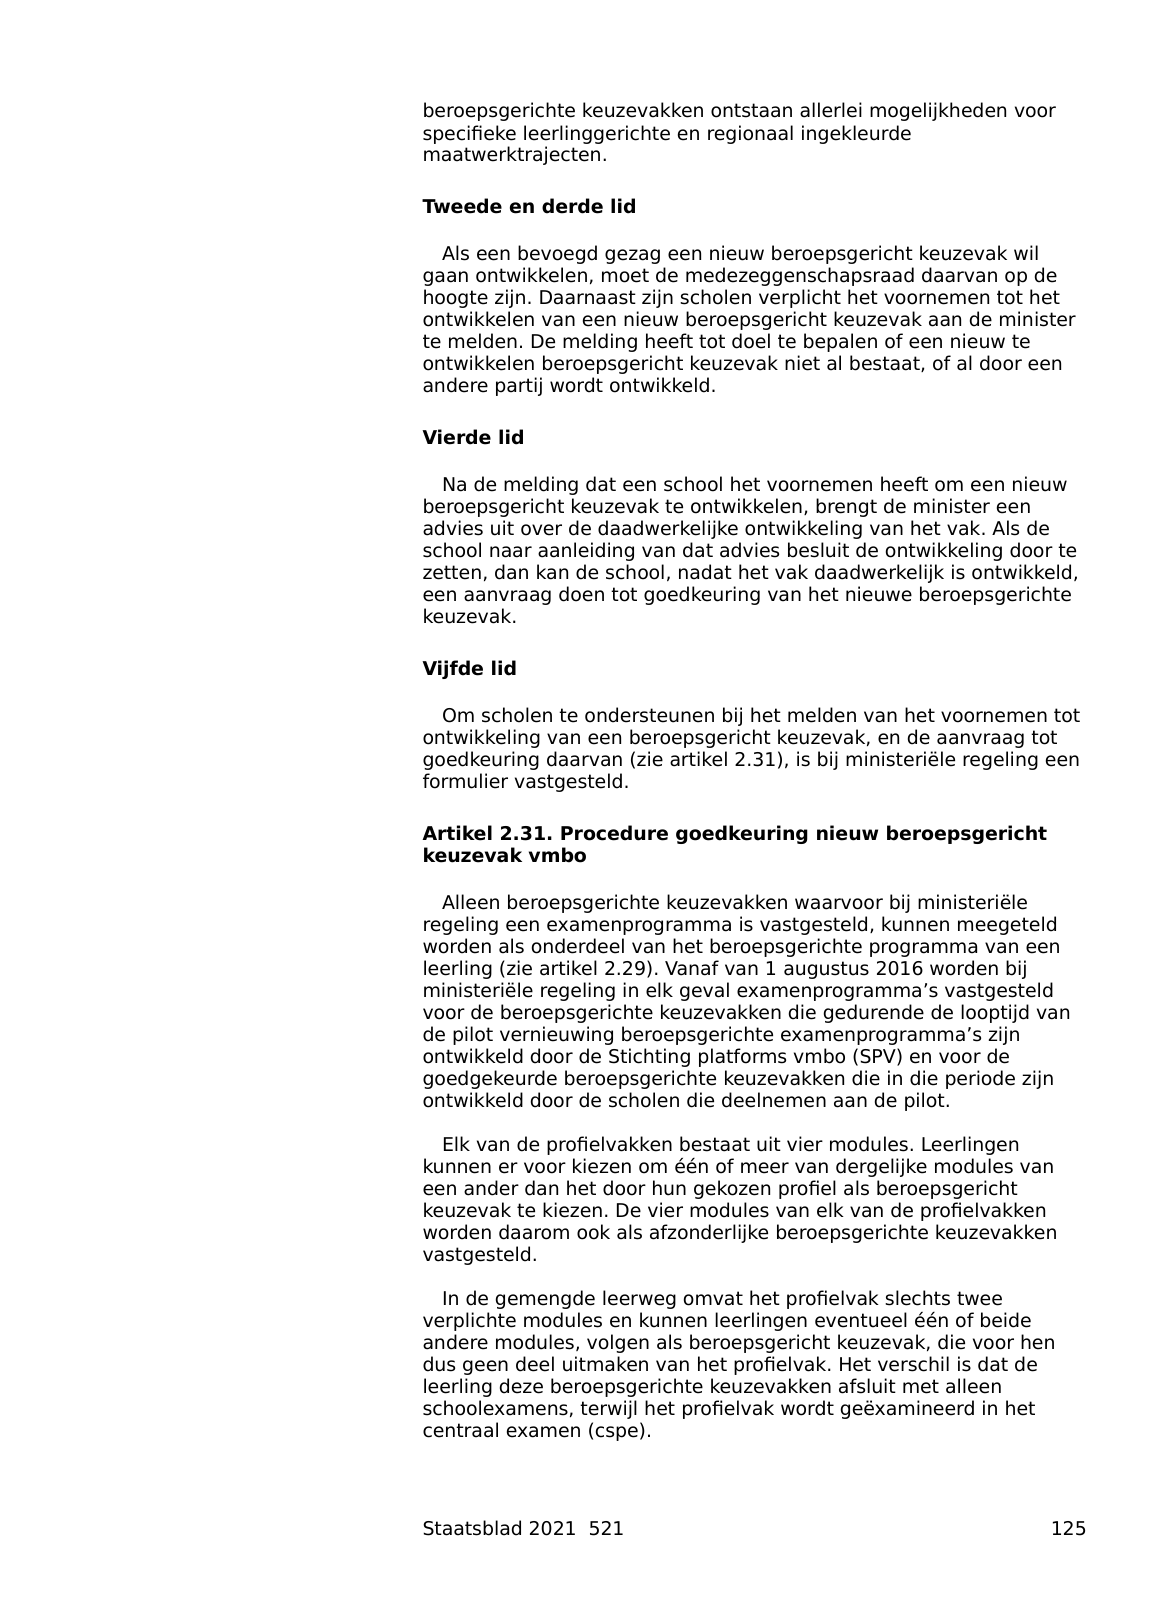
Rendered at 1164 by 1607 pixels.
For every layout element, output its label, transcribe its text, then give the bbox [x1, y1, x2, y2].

subtitle Tweede en derde lid [422, 196, 1087, 218]
text Als een bevoegd gezag een nieuw beroepsgericht keuzevak wil gaan ontwikkelen, moet de medezeggenschapsraad daarvan op de hoogte zijn. Daarnaast zijn scholen verplicht het voornemen tot het ontwikkelen van een nieuw beroepsgericht keuzevak aan de minister te melden. De melding heeft tot doel te bepalen of een nieuw te ontwikkelen beroepsgericht keuzevak niet al bestaat, of al door een andere partij wordt ontwikkeld. [422, 243, 1087, 397]
text Elk van de profielvakken bestaat uit vier modules. Leerlingen kunnen er voor kiezen om één of meer van dergelijke modules van een ander dan het door hun gekozen profiel als beroepsgericht keuzevak te kiezen. De vier modules van elk van de profielvakken worden daarom ook als afzonderlijke beroepsgerichte keuzevakken vastgesteld. [422, 1134, 1087, 1266]
subtitle Vijfde lid [422, 658, 1087, 680]
subtitle Vierde lid [422, 427, 1087, 449]
text Alleen beroepsgerichte keuzevakken waarvoor bij ministeriële regeling een examenprogramma is vastgesteld, kunnen meegeteld worden als onderdeel van het beroepsgerichte programma van een leerling (zie artikel 2.29). Vanaf van 1 augustus 2016 worden bij ministeriële regeling in elk geval examenprogramma’s vastgesteld voor de beroepsgerichte keuzevakken die gedurende de looptijd van de pilot vernieuwing beroepsgerichte examenprogramma’s zijn ontwikkeld door de Stichting platforms vmbo (SPV) en voor de goedgekeurde beroepsgerichte keuzevakken die in die periode zijn ontwikkeld door de scholen die deelnemen aan de pilot. [422, 892, 1087, 1112]
text Om scholen te ondersteunen bij het melden van het voornemen tot ontwikkeling van een beroepsgericht keuzevak, en de aanvraag tot goedkeuring daarvan (zie artikel 2.31), is bij ministeriële regeling een formulier vastgesteld. [422, 705, 1087, 793]
text In de gemengde leerweg omvat het profielvak slechts twee verplichte modules en kunnen leerlingen eventueel één of beide andere modules, volgen als beroepsgericht keuzevak, die voor hen dus geen deel uitmaken van het profielvak. Het verschil is dat de leerling deze beroepsgerichte keuzevakken afsluit met alleen schoolexamens, terwijl het profielvak wordt geëxamineerd in het centraal examen (cspe). [422, 1288, 1087, 1442]
text beroepsgerichte keuzevakken ontstaan allerlei mogelijkheden voor specifieke leerlinggerichte en regionaal ingekleurde maatwerktrajecten. [422, 100, 1087, 166]
text Na de melding dat een school het voornemen heeft om een nieuw beroepsgericht keuzevak te ontwikkelen, brengt de minister een advies uit over de daadwerkelijke ontwikkeling van het vak. Als de school naar aanleiding van dat advies besluit de ontwikkeling door te zetten, dan kan de school, nadat het vak daadwerkelijk is ontwikkeld, een aanvraag doen tot goedkeuring van het nieuwe beroepsgerichte keuzevak. [422, 474, 1087, 628]
subtitle Artikel 2.31. Procedure goedkeuring nieuw beroepsgericht keuzevak vmbo [422, 823, 1087, 867]
